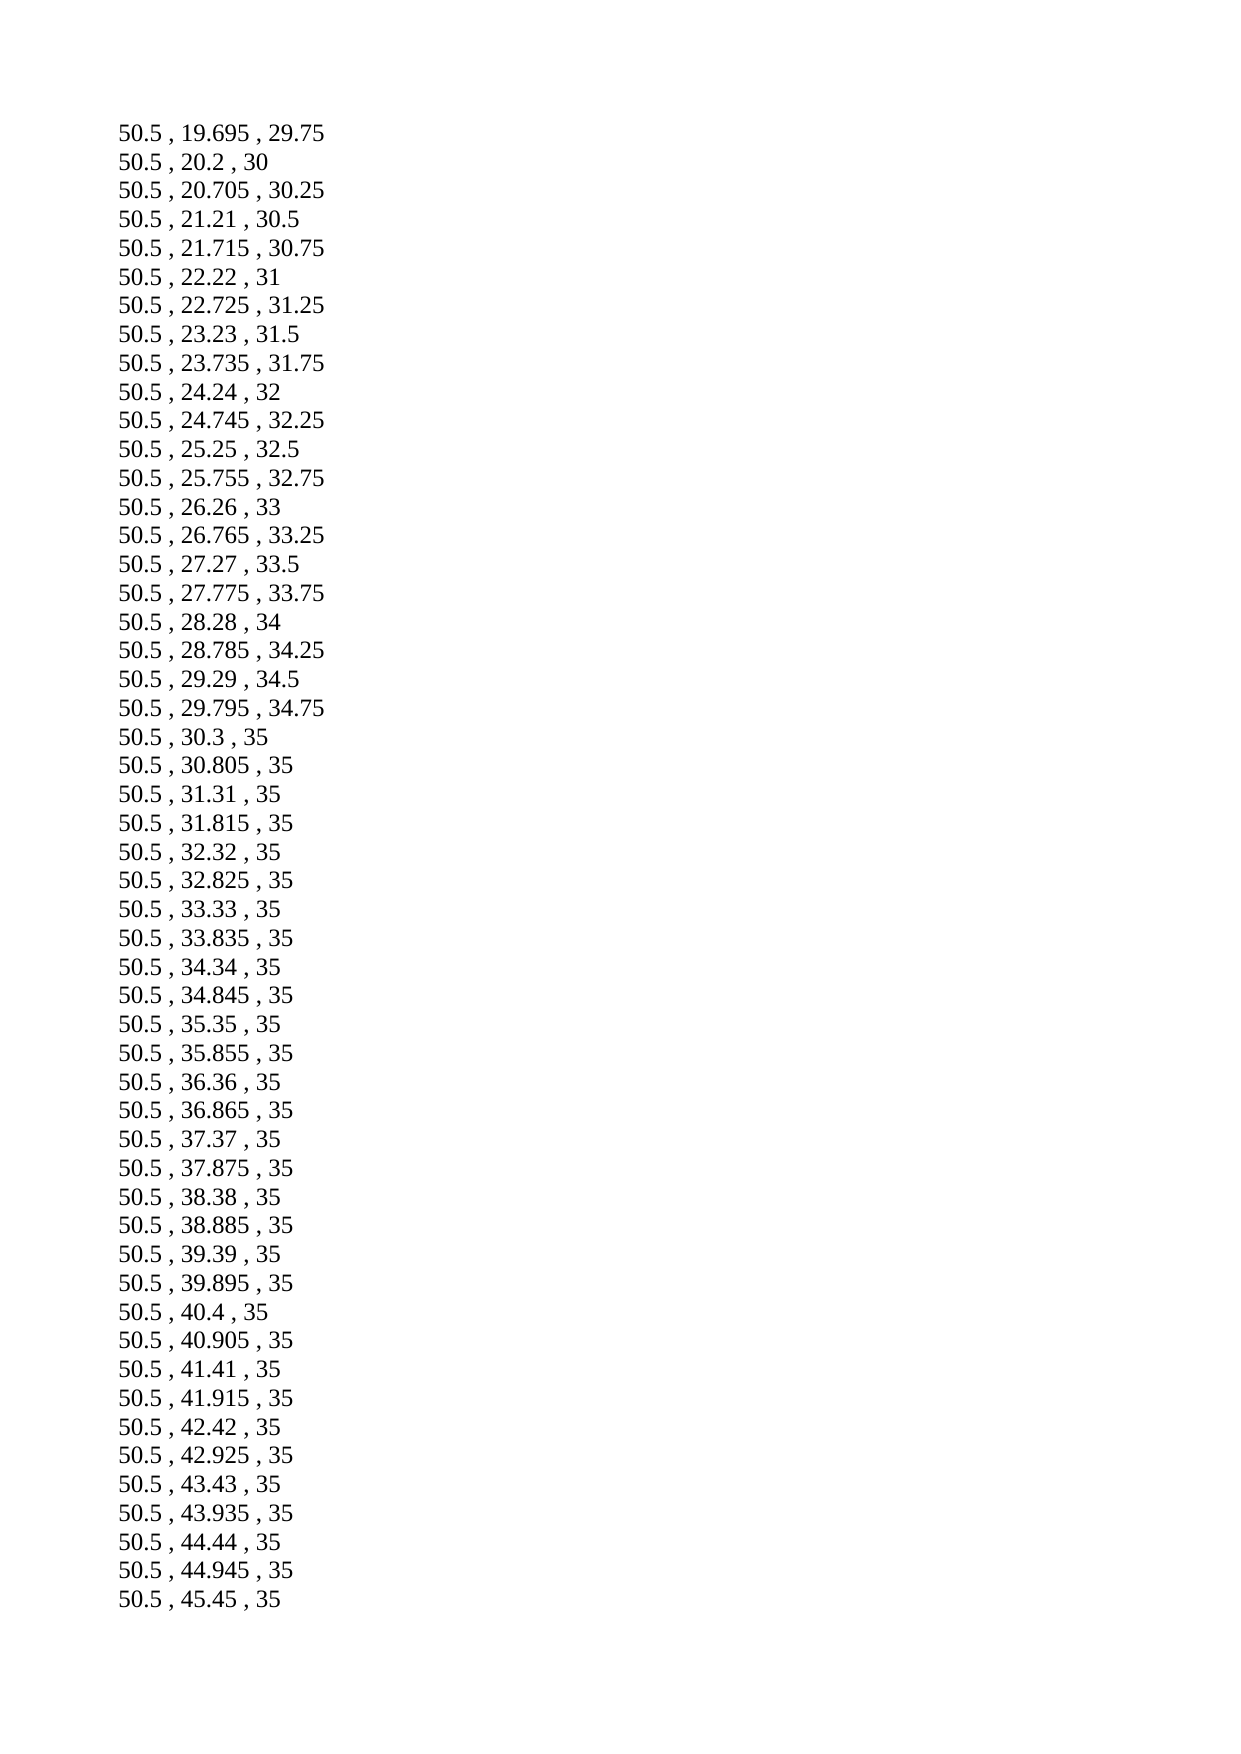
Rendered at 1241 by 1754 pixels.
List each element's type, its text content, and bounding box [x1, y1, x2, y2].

text 50.5 , 45.45 , 35 [118, 1584, 1122, 1613]
text 50.5 , 26.26 , 33 [118, 492, 1122, 521]
text 50.5 , 31.815 , 35 [118, 808, 1122, 837]
text 50.5 , 28.28 , 34 [118, 607, 1122, 636]
text 50.5 , 23.23 , 31.5 [118, 319, 1122, 348]
text 50.5 , 43.43 , 35 [118, 1469, 1122, 1498]
text 50.5 , 32.32 , 35 [118, 837, 1122, 866]
text 50.5 , 41.41 , 35 [118, 1354, 1122, 1383]
text 50.5 , 28.785 , 34.25 [118, 636, 1122, 664]
text 50.5 , 22.22 , 31 [118, 262, 1122, 291]
text 50.5 , 40.4 , 35 [118, 1297, 1122, 1326]
text 50.5 , 23.735 , 31.75 [118, 348, 1122, 377]
text 50.5 , 33.33 , 35 [118, 894, 1122, 923]
text 50.5 , 36.865 , 35 [118, 1096, 1122, 1124]
text 50.5 , 19.695 , 29.75 [118, 118, 1122, 147]
text 50.5 , 41.915 , 35 [118, 1383, 1122, 1412]
text 50.5 , 21.21 , 30.5 [118, 204, 1122, 233]
text 50.5 , 25.755 , 32.75 [118, 463, 1122, 492]
text 50.5 , 21.715 , 30.75 [118, 233, 1122, 262]
text 50.5 , 27.27 , 33.5 [118, 549, 1122, 578]
text 50.5 , 29.795 , 34.75 [118, 693, 1122, 722]
text 50.5 , 38.38 , 35 [118, 1182, 1122, 1211]
text 50.5 , 30.805 , 35 [118, 751, 1122, 779]
text 50.5 , 34.34 , 35 [118, 952, 1122, 981]
text 50.5 , 20.2 , 30 [118, 147, 1122, 176]
text 50.5 , 37.37 , 35 [118, 1124, 1122, 1153]
text 50.5 , 34.845 , 35 [118, 981, 1122, 1009]
text 50.5 , 26.765 , 33.25 [118, 521, 1122, 549]
text 50.5 , 20.705 , 30.25 [118, 176, 1122, 204]
text 50.5 , 36.36 , 35 [118, 1067, 1122, 1096]
text 50.5 , 31.31 , 35 [118, 779, 1122, 808]
text 50.5 , 22.725 , 31.25 [118, 291, 1122, 319]
text 50.5 , 24.24 , 32 [118, 377, 1122, 406]
text 50.5 , 32.825 , 35 [118, 866, 1122, 894]
text 50.5 , 27.775 , 33.75 [118, 578, 1122, 607]
text 50.5 , 24.745 , 32.25 [118, 406, 1122, 434]
text 50.5 , 29.29 , 34.5 [118, 664, 1122, 693]
text 50.5 , 44.44 , 35 [118, 1527, 1122, 1556]
text 50.5 , 38.885 , 35 [118, 1211, 1122, 1239]
text 50.5 , 44.945 , 35 [118, 1556, 1122, 1584]
text 50.5 , 42.925 , 35 [118, 1441, 1122, 1469]
text 50.5 , 43.935 , 35 [118, 1498, 1122, 1527]
text 50.5 , 37.875 , 35 [118, 1153, 1122, 1182]
text 50.5 , 35.855 , 35 [118, 1038, 1122, 1067]
text 50.5 , 39.895 , 35 [118, 1268, 1122, 1297]
text 50.5 , 30.3 , 35 [118, 722, 1122, 751]
text 50.5 , 35.35 , 35 [118, 1009, 1122, 1038]
text 50.5 , 42.42 , 35 [118, 1412, 1122, 1441]
text 50.5 , 40.905 , 35 [118, 1326, 1122, 1354]
text 50.5 , 33.835 , 35 [118, 923, 1122, 952]
text 50.5 , 25.25 , 32.5 [118, 434, 1122, 463]
text 50.5 , 39.39 , 35 [118, 1239, 1122, 1268]
